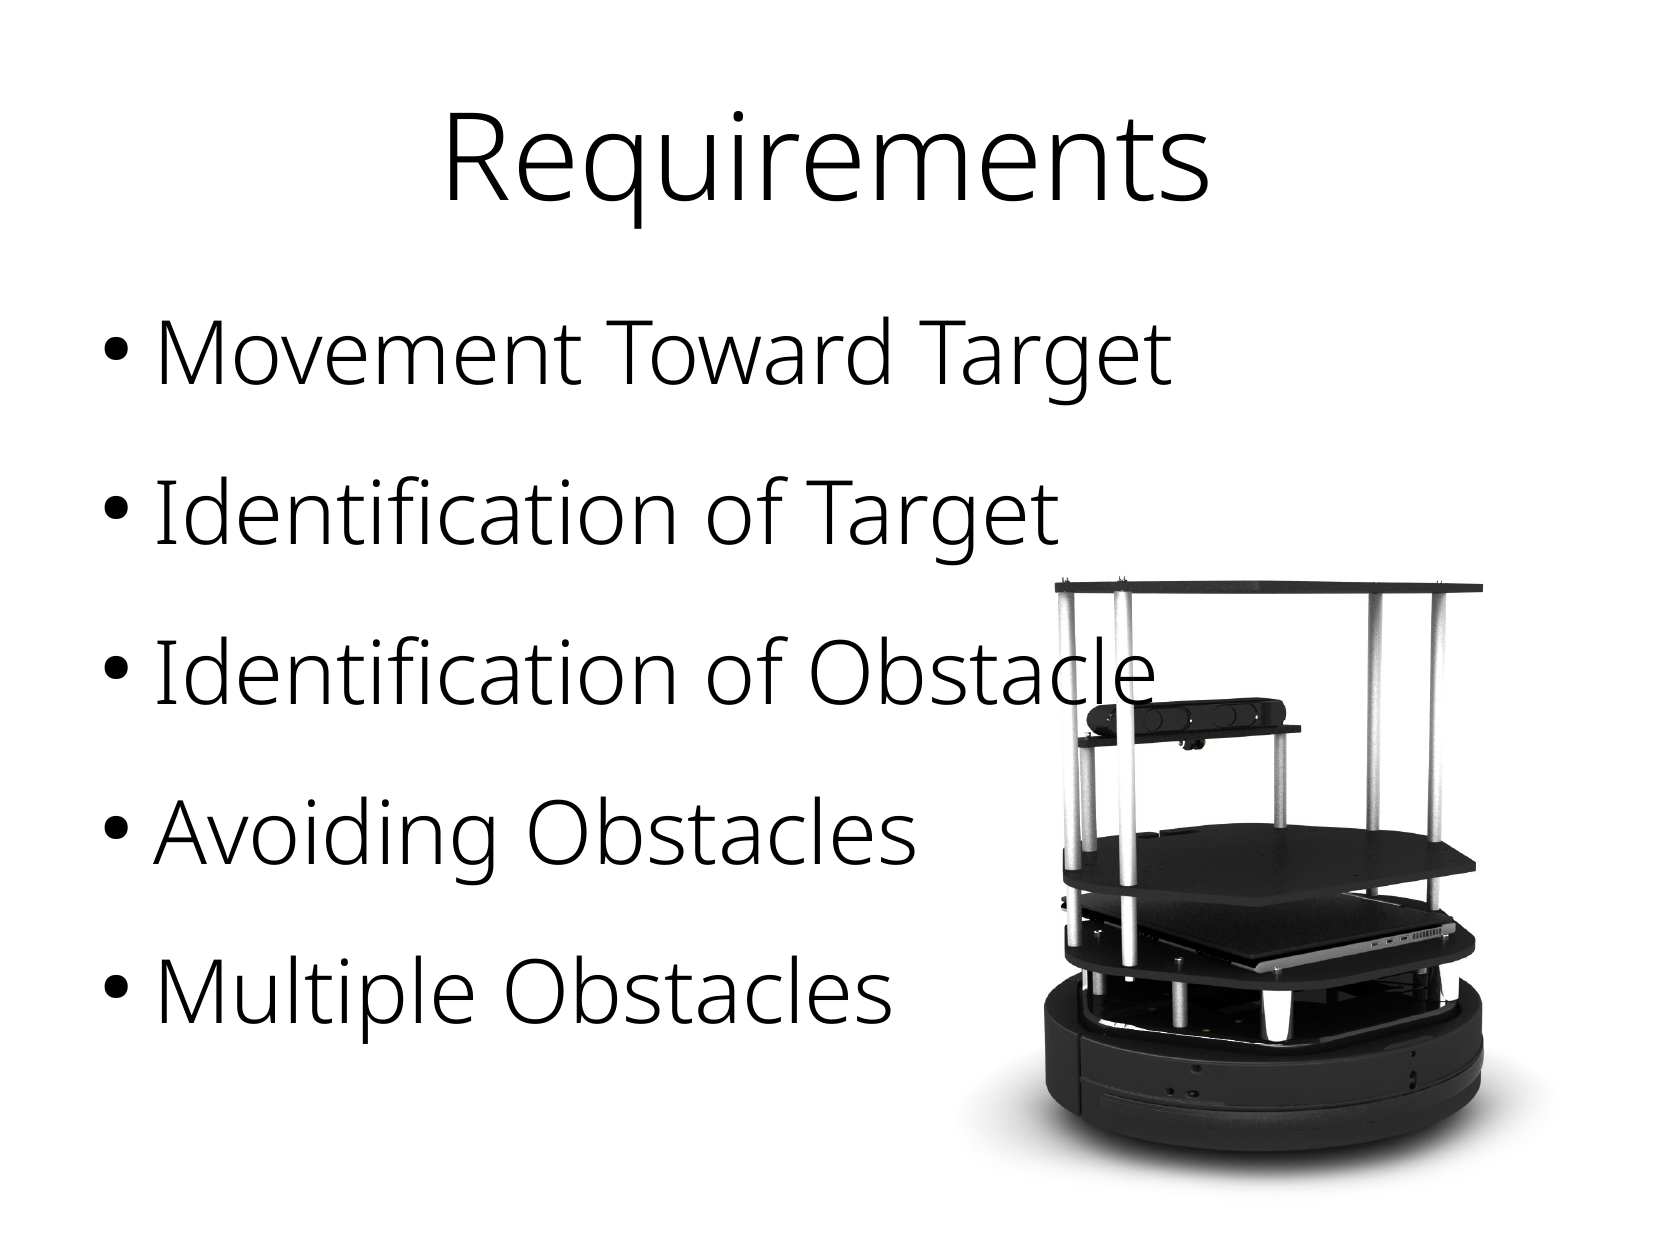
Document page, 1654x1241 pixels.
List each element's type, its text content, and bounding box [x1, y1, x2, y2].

title Requirements [82, 49, 1571, 257]
picture [690, 494, 1654, 1236]
list Movement Toward Target Identification of Target Identification of Obstacle Avoiding Obstacles Multiple Obstacles [82, 290, 1571, 1201]
